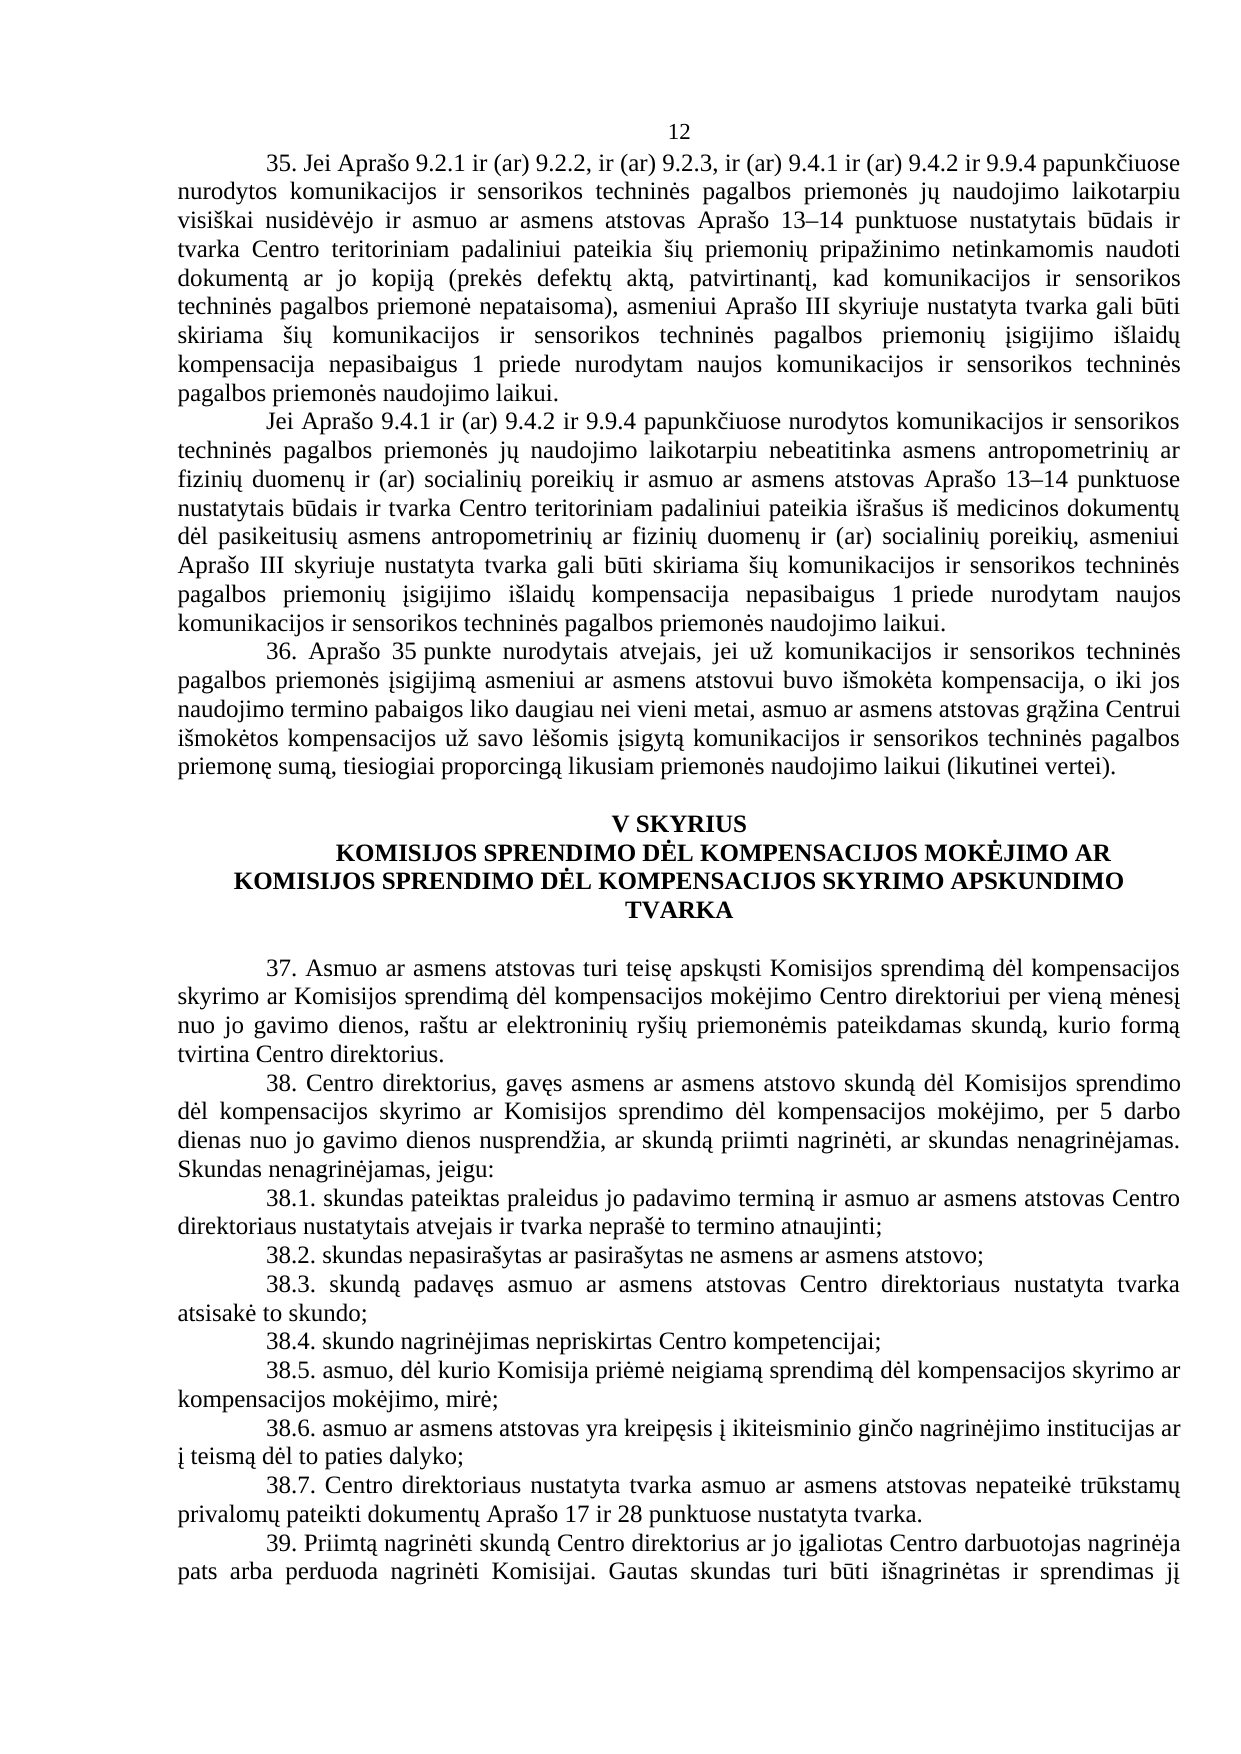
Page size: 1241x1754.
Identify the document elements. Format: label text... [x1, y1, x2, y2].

text 39. Priimtą nagrinėti skundą Centro direktorius ar jo įgaliotas Centro darbuotojas nagrinėja pats arba perduoda nagrinėti Komisijai. Gautas skundas turi būti išnagrinėtas ir sprendimas jį [177, 1528, 1181, 1585]
text Jei Aprašo 9.4.1 ir (ar) 9.4.2 ir 9.9.4 papunkčiuose nurodytos komunikacijos ir sensorikos techninės pagalbos priemonės jų naudojimo laikotarpiu nebeatitinka asmens antropometrinių ar fizinių duomenų ir (ar) socialinių poreikių ir asmuo ar asmens atstovas Aprašo 13–14 punktuose nustatytais būdais ir tvarka Centro teritoriniam padaliniui pateikia išrašus iš medicinos dokumentų dėl pasikeitusių asmens antropometrinių ar fizinių duomenų ir (ar) socialinių poreikių, asmeniui Aprašo III skyriuje nustatyta tvarka gali būti skiriama šių komunikacijos ir sensorikos techninės pagalbos priemonių įsigijimo išlaidų kompensacija nepasibaigus 1 priede nurodytam naujos komunikacijos ir sensorikos techninės pagalbos priemonės naudojimo laikui. [177, 406, 1181, 636]
text 38. Centro direktorius, gavęs asmens ar asmens atstovo skundą dėl Komisijos sprendimo dėl kompensacijos skyrimo ar Komisijos sprendimo dėl kompensacijos mokėjimo, per 5 darbo dienas nuo jo gavimo dienos nusprendžia, ar skundą priimti nagrinėti, ar skundas nenagrinėjamas. Skundas nenagrinėjamas, jeigu: [177, 1068, 1181, 1183]
text 37. Asmuo ar asmens atstovas turi teisę apskųsti Komisijos sprendimą dėl kompensacijos skyrimo ar Komisijos sprendimą dėl kompensacijos mokėjimo Centro direktoriui per vieną mėnesį nuo jo gavimo dienos, raštu ar elektroninių ryšių priemonėmis pateikdamas skundą, kurio formą tvirtina Centro direktorius. [177, 953, 1181, 1068]
text 38.2. skundas nepasirašytas ar pasirašytas ne asmens ar asmens atstovo; [177, 1240, 1181, 1269]
text 35. Jei Aprašo 9.2.1 ir (ar) 9.2.2, ir (ar) 9.2.3, ir (ar) 9.4.1 ir (ar) 9.4.2 ir 9.9.4 papunkčiuose nurodytos komunikacijos ir sensorikos techninės pagalbos priemonės jų naudojimo laikotarpiu visiškai nusidėvėjo ir asmuo ar asmens atstovas Aprašo 13–14 punktuose nustatytais būdais ir tvarka Centro teritoriniam padaliniui pateikia šių priemonių pripažinimo netinkamomis naudoti dokumentą ar jo kopiją (prekės defektų aktą, patvirtinantį, kad komunikacijos ir sensorikos techninės pagalbos priemonė nepataisoma), asmeniui Aprašo III skyriuje nustatyta tvarka gali būti skiriama šių komunikacijos ir sensorikos techninės pagalbos priemonių įsigijimo išlaidų kompensacija nepasibaigus 1 priede nurodytam naujos komunikacijos ir sensorikos techninės pagalbos priemonės naudojimo laikui. [177, 148, 1181, 406]
text 38.1. skundas pateiktas praleidus jo padavimo terminą ir asmuo ar asmens atstovas Centro direktoriaus nustatytais atvejais ir tvarka neprašė to termino atnaujinti; [177, 1183, 1181, 1240]
text 38.7. Centro direktoriaus nustatyta tvarka asmuo ar asmens atstovas nepateikė trūkstamų privalomų pateikti dokumentų Aprašo 17 ir 28 punktuose nustatyta tvarka. [177, 1470, 1181, 1528]
text 38.3. skundą padavęs asmuo ar asmens atstovas Centro direktoriaus nustatyta tvarka atsisakė to skundo; [177, 1269, 1181, 1326]
text 38.5. asmuo, dėl kurio Komisija priėmė neigiamą sprendimą dėl kompensacijos skyrimo ar kompensacijos mokėjimo, mirė; [177, 1355, 1181, 1413]
text 38.4. skundo nagrinėjimas nepriskirtas Centro kompetencijai; [177, 1326, 1181, 1355]
text V SKYRIUS [177, 809, 1181, 838]
text 36. Aprašo 35 punkte nurodytais atvejais, jei už komunikacijos ir sensorikos techninės pagalbos priemonės įsigijimą asmeniui ar asmens atstovui buvo išmokėta kompensacija, o iki jos naudojimo termino pabaigos liko daugiau nei vieni metai, asmuo ar asmens atstovas grąžina Centrui išmokėtos kompensacijos už savo lėšomis įsigytą komunikacijos ir sensorikos techninės pagalbos priemonę sumą, tiesiogiai proporcingą likusiam priemonės naudojimo laikui (likutinei vertei). [177, 636, 1181, 780]
text KOMISIJOS SPRENDIMO DĖL KOMPENSACIJOS MOKĖJIMO AR KOMISIJOS SPRENDIMO DĖL KOMPENSACIJOS SKYRIMO APSKUNDIMO TVARKA [177, 838, 1181, 924]
text 38.6. asmuo ar asmens atstovas yra kreipęsis į ikiteisminio ginčo nagrinėjimo institucijas ar į teismą dėl to paties dalyko; [177, 1413, 1181, 1470]
